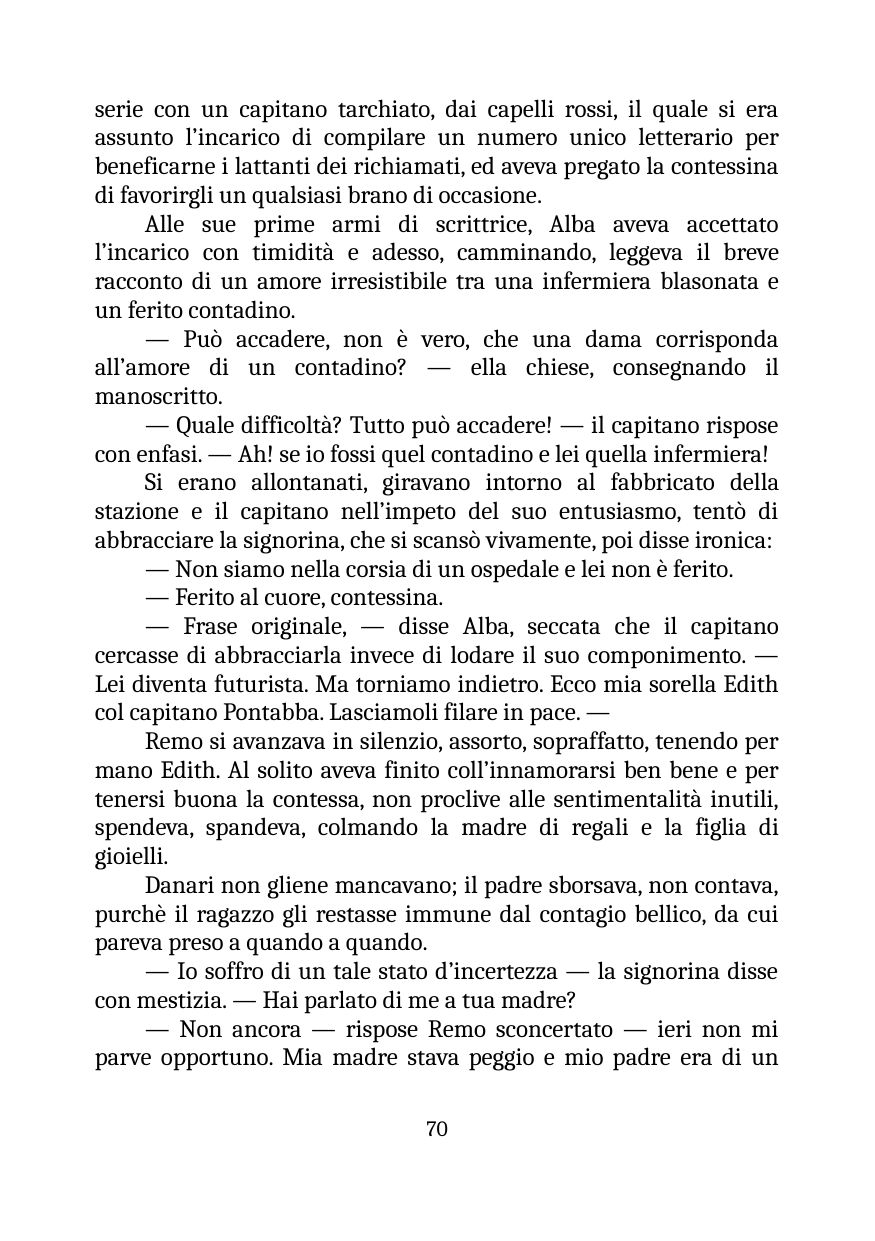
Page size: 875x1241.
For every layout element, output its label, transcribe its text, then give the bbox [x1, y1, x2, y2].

text serie con un capitano tarchiato, dai capelli rossi, il quale si era assunto l’incarico di compilare un numero unico letterario per beneficarne i lattanti dei richiamati, ed aveva pregato la contessina di favorirgli un qualsiasi brano di occasione. [94, 94, 779, 209]
text Alle sue prime armi di scrittrice, Alba aveva accettato l’incarico con timidità e adesso, camminando, leggeva il breve racconto di un amore irresistibile tra una infermiera blasonata e un ferito contadino. [94, 209, 779, 324]
text Danari non gliene mancavano; il padre sborsava, non contava, purchè il ragazzo gli restasse immune dal contagio bellico, da cui pareva preso a quando a quando. [94, 871, 779, 957]
text — Non ancora — rispose Remo sconcertato — ieri non mi parve opportuno. Mia madre stava peggio e mio padre era di un [94, 1014, 779, 1072]
text — Frase originale, — disse Alba, seccata che il capitano cercasse di abbracciarla invece di lodare il suo componimento. — Lei diventa futurista. Ma torniamo indietro. Ecco mia sorella Edith col capitano Pontabba. Lasciamoli filare in pace. — [94, 612, 779, 727]
text — Io soffro di un tale stato d’incertezza — la signorina disse con mestizia. — Hai parlato di me a tua madre? [94, 957, 779, 1014]
text — Non siamo nella corsia di un ospedale e lei non è ferito. [94, 554, 779, 583]
text Si erano allontanati, giravano intorno al fabbricato della stazione e il capitano nell’impeto del suo entusiasmo, tentò di abbracciare la signorina, che si scansò vivamente, poi disse ironica: [94, 468, 779, 554]
text — Quale difficoltà? Tutto può accadere! — il capitano rispose con enfasi. — Ah! se io fossi quel contadino e lei quella infermiera! [94, 411, 779, 468]
text — Può accadere, non è vero, che una dama corrisponda all’amore di un contadino? — ella chiese, consegnando il manoscritto. [94, 324, 779, 411]
text Remo si avanzava in silenzio, assorto, sopraffatto, tenendo per mano Edith. Al solito aveva finito coll’innamorarsi ben bene e per tenersi buona la contessa, non proclive alle sentimentalità inutili, spendeva, spandeva, colmando la madre di regali e la figlia di gioielli. [94, 727, 779, 871]
text — Ferito al cuore, contessina. [94, 583, 779, 612]
